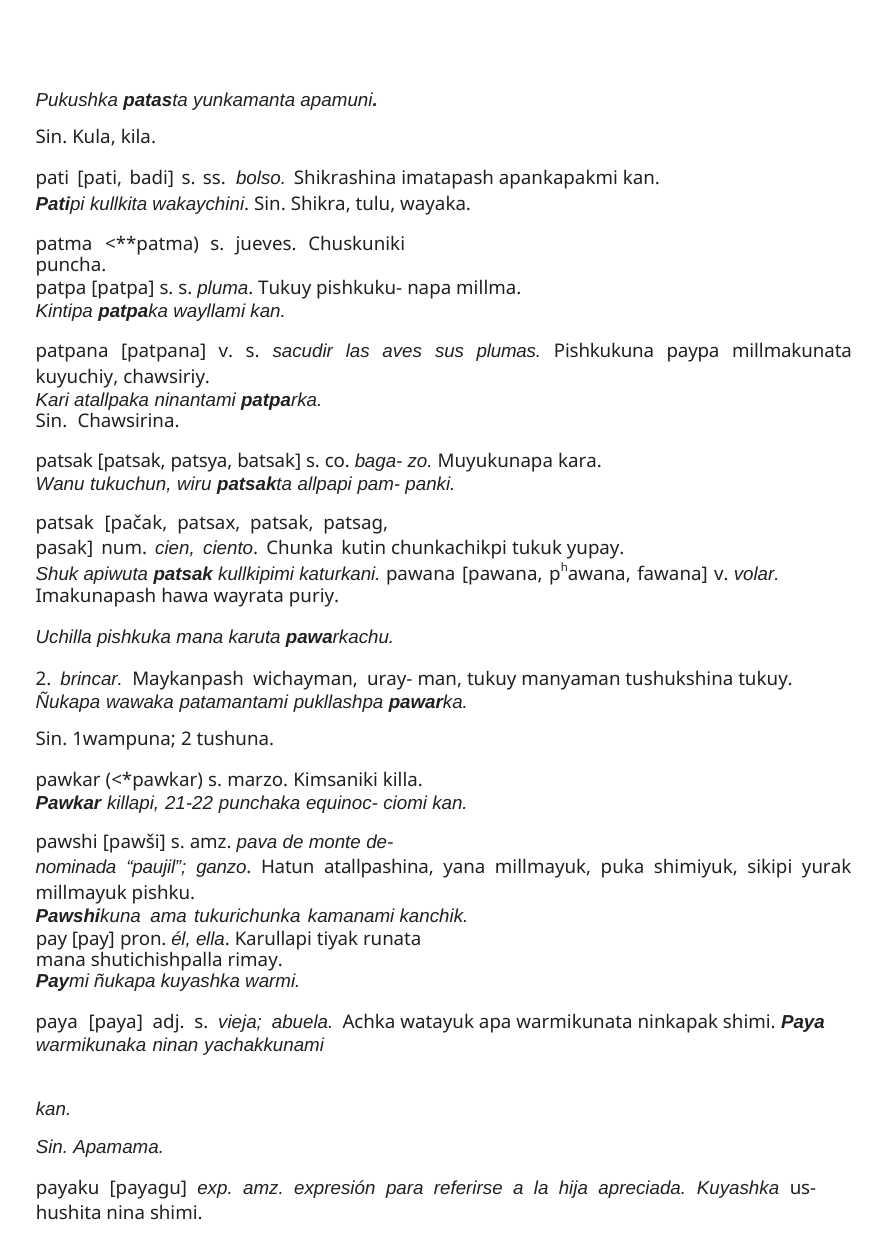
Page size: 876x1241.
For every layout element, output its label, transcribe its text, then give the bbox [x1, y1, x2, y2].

text pawkar (<*pawkar) s. marzo. Kimsaniki killa. [35, 767, 856, 791]
text Patipi kullkita wakaychini. Sin. Shikra, tulu, wayaka. [35, 190, 708, 215]
text Pawshikuna ama tukurichunka kamanami kanchik. [35, 905, 856, 926]
text Paymi ñukapa kuyashka warmi. [36, 972, 856, 992]
text pay [pay] pron. él, ella. Karullapi tiyak runata [36, 927, 856, 950]
text Uchilla pishkuka mana karuta pawarkachu. [35, 626, 856, 647]
text Pukushka patasta yunkamanta apamuni. [35, 88, 856, 110]
text Wanu tukuchun, wiru patsakta allpapi pam- panki. [35, 473, 852, 494]
text mana shutichishpalla rimay. [36, 950, 856, 971]
text patsak [pačak, patsax, patsak, patsag, [35, 511, 856, 534]
text patma <**patma) s. jueves. Chuskuniki [35, 232, 856, 255]
text Sin. 1wampuna; 2 tushuna. [35, 729, 856, 750]
text payaku [payagu] exp. amz. expresión para referirse a la hija apreciada. Kuyashka us- hushita nina shimi. [36, 1174, 816, 1225]
text Kintipa patpaka wayllami kan. [35, 301, 856, 321]
text Shuk apiwuta patsak kullkipimi katurkani. pawana [pawana, phawana, fawana] v. volar. Imakunapash hawa wayrata puriy. [35, 561, 856, 608]
text 2. brincar. Maykanpash wichayman, uray- man, tukuy manyaman tushukshina tukuy. Ñukapa wawaka patamantami pukllashpa pawarka. [35, 665, 856, 712]
text puncha. [35, 255, 856, 276]
text Kari atallpaka ninantami patparka. [35, 389, 856, 410]
text patpana [patpana] v. s. sacudir las aves sus plumas. Pishkukuna paypa millmakunata kuyuchiy, chawsiriy. [35, 338, 852, 389]
text pati [pati, badi] s. ss. bolso. Shikrashina imatapash apankapakmi kan. [35, 165, 856, 189]
text patsak [patsak, patsya, batsak] s. co. baga- zo. Muyukunapa kara. [35, 448, 852, 472]
text Pawkar killapi, 21-22 punchaka equinoc- ciomi kan. [35, 792, 856, 813]
text patpa [patpa] s. s. pluma. Tukuy pishkuku- napa millma. [35, 276, 853, 300]
text paya [paya] adj. s. vieja; abuela. Achka watayuk apa warmikunata ninkapak shimi. Paya warmikunaka ninan yachakkunami [35, 1009, 856, 1056]
text Sin. Chawsirina. [35, 411, 856, 431]
text pasak] num. cien, ciento. Chunka kutin chunkachikpi tukuk yupay. [35, 534, 856, 560]
text kan. [36, 1098, 856, 1119]
text nominada “paujil”; ganzo. Hatun atallpashina, yana millmayuk, puka shimiyuk, sikipi yurak millmayuk pishku. [35, 853, 852, 904]
text Sin. Apamama. [36, 1137, 856, 1157]
text Sin. Kula, kila. [35, 128, 856, 148]
text pawshi [pawši] s. amz. pava de monte de- [35, 830, 856, 853]
